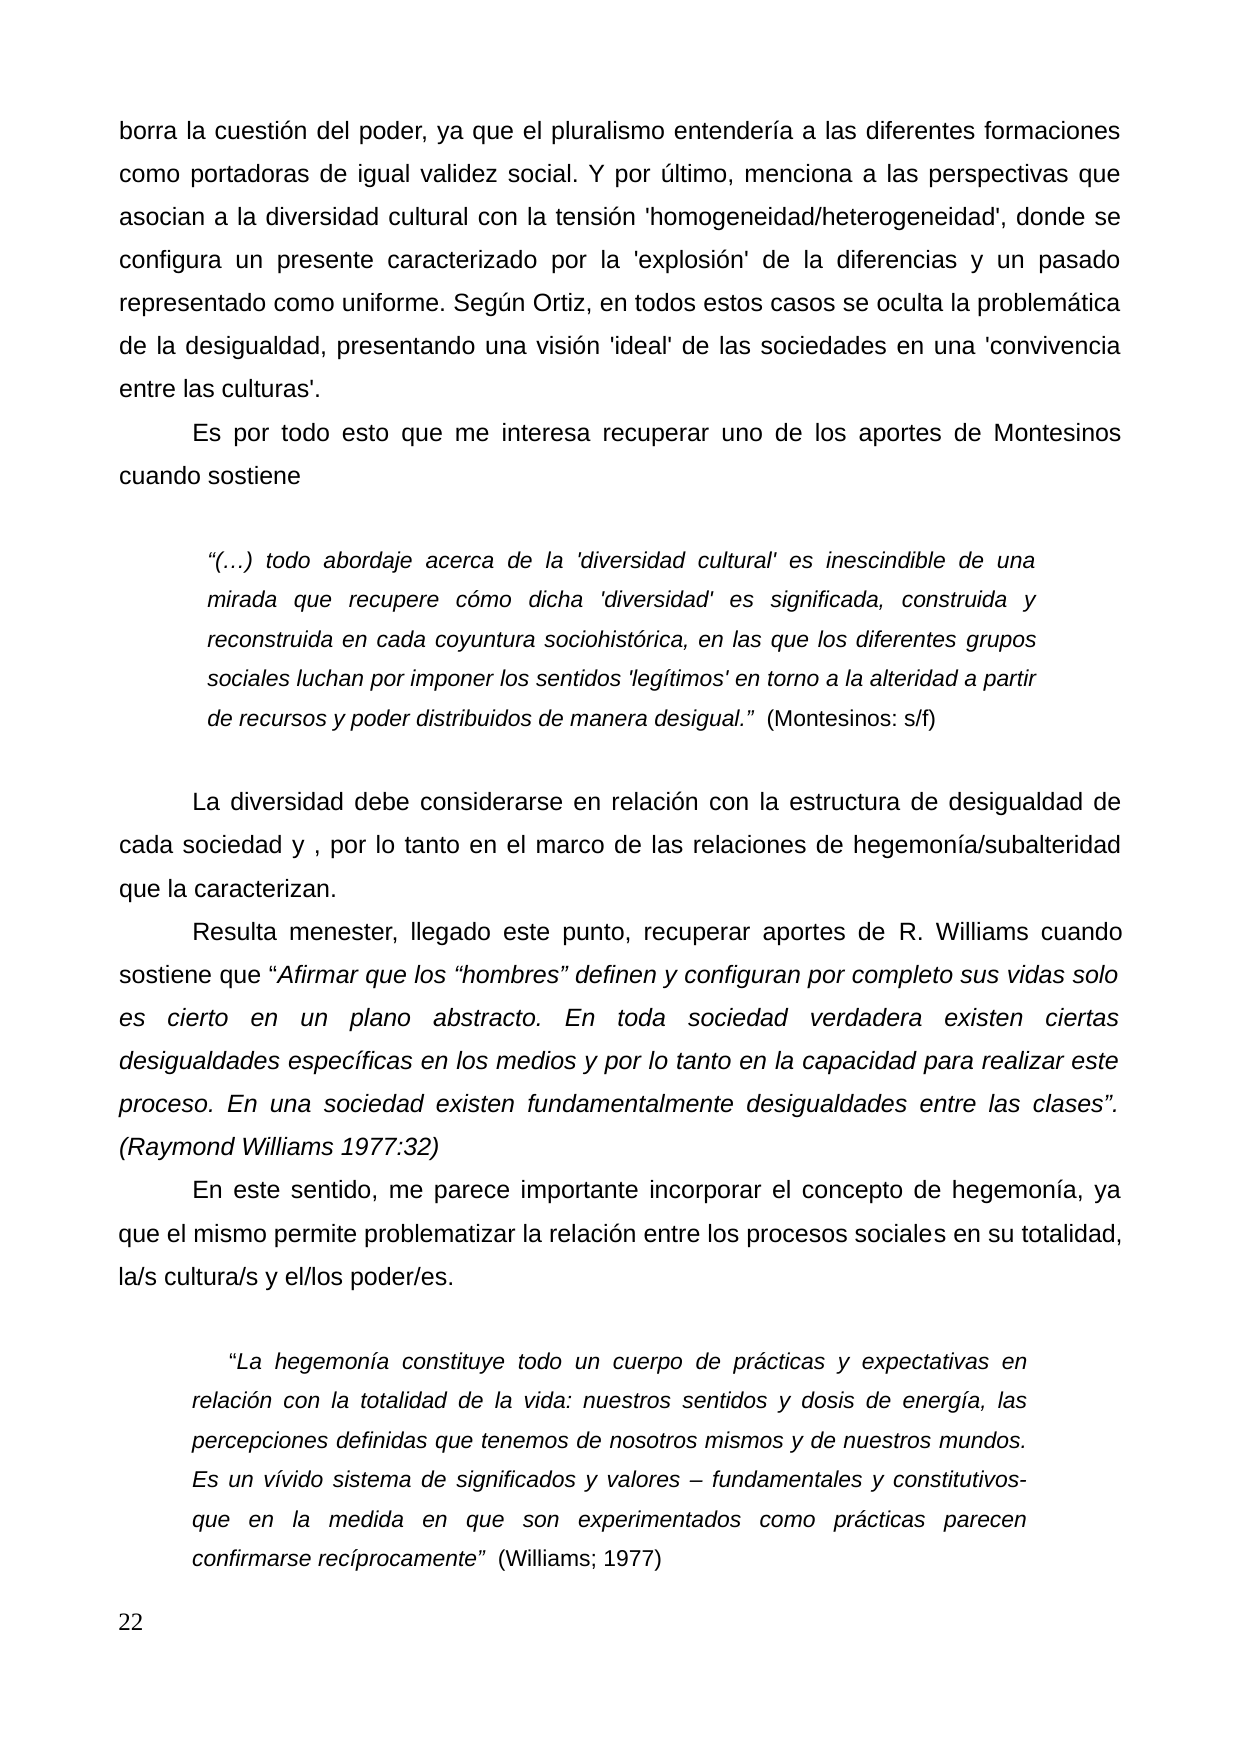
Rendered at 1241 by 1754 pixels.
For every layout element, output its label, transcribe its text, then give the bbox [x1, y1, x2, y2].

text borra la cuestión del poder, ya que el pluralismo entendería a las diferentes formaciones como portadoras de igual validez social. Y por último, menciona a las perspectivas que asocian a la diversidad cultural con la tensión 'homogeneidad/heterogeneidad', donde se configura un presente caracterizado por la 'explosión' de la diferencias y un pasado representado como uniforme. Según Ortiz, en todos estos casos se oculta la problemática de la desigualdad, presentando una visión 'ideal' de las sociedades en una 'convivencia entre las culturas'. [119, 116, 1123, 403]
text En este sentido, me parece importante incorporar el concepto de hegemonía, ya que el mismo permite problematizar la relación entre los procesos sociales en su totalidad, la/s cultura/s y el/los poder/es. [118, 1176, 1123, 1291]
text “La hegemonía constituye todo un cuerpo de prácticas y expectativas en relación con la totalidad de la vida: nuestros sentidos y dosis de energía, las percepciones definidas que tenemos de nosotros mismos y de nuestros mundos. Es un vívido sistema de significados y valores – fundamentales y constitutivos- que en la medida en que son experimentados como prácticas parecen confirmarse recíprocamente” (Williams; 1977) [192, 1348, 1030, 1572]
text Es por todo esto que me interesa recuperar uno de los aportes de Montesinos cuando sostiene [119, 417, 1123, 489]
text “(…) todo abordaje acerca de la 'diversidad cultural' es inescindible de una mirada que recupere cómo dicha 'diversidad' es significada, construida y reconstruida en cada coyuntura sociohistórica, en las que los diferentes grupos sociales luchan por imponer los sentidos 'legítimos' en torno a la alteridad a partir de recursos y poder distribuidos de manera desigual.” (Montesinos: s/f) [207, 547, 1039, 731]
text Resulta menester, llegado este punto, recuperar aportes de R. Williams cuando sostiene que “Afirmar que los “hombres” definen y configuran por completo sus vidas solo es cierto en un plano abstracto. En toda sociedad verdadera existen ciertas desigualdades específicas en los medios y por lo tanto en la capacidad para realizar este proceso. En una sociedad existen fundamentalmente desigualdades entre las clases”. (Raymond Williams 1977:32) [119, 917, 1123, 1161]
text La diversidad debe considerarse en relación con la estructura de desigualdad de cada sociedad y , por lo tanto en el marco de las relaciones de hegemonía/subalteridad que la caracterizan. [119, 787, 1123, 902]
